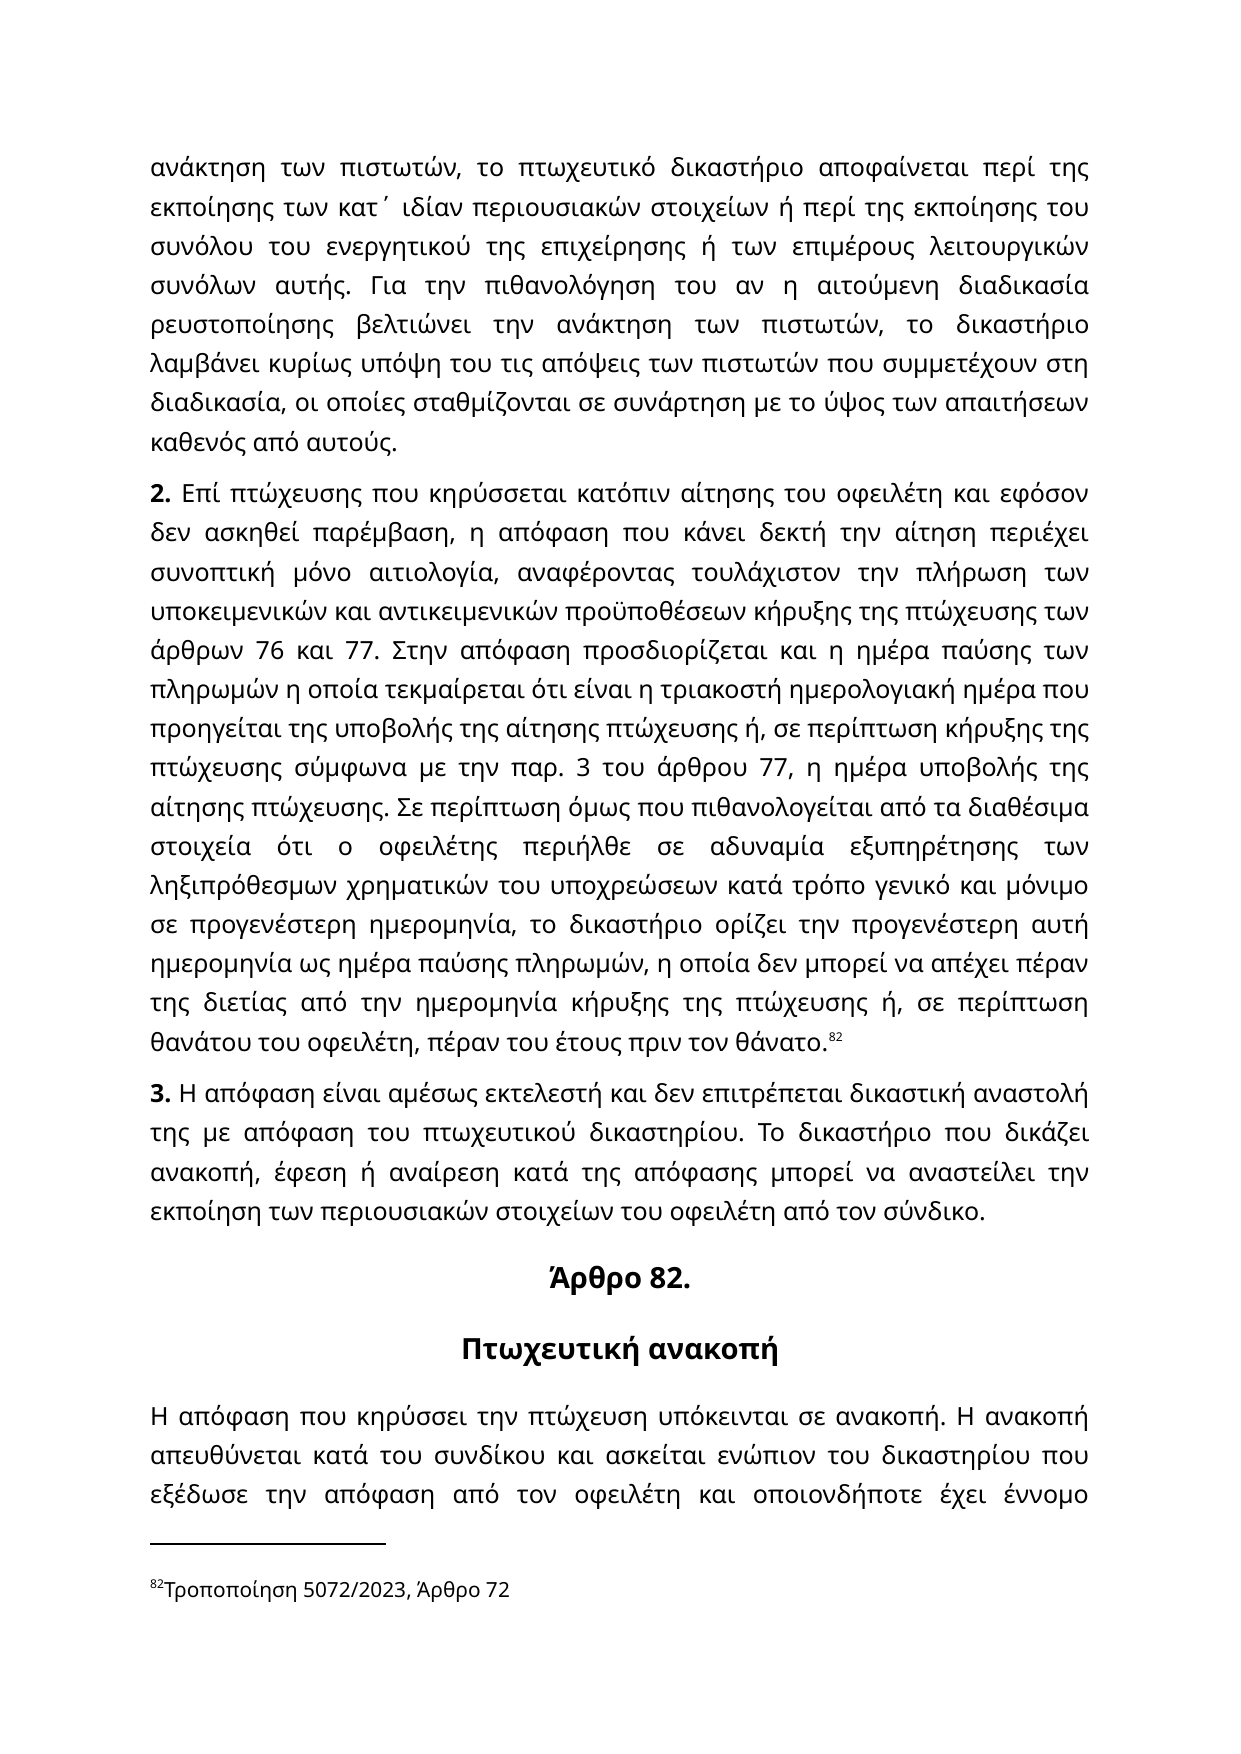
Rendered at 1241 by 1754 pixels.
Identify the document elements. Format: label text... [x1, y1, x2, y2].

text 2. Επί πτώχευσης που κηρύσσεται κατόπιν αίτησης του οφειλέτη και εφόσον δεν ασκηθεί παρέμβαση, η απόφαση που κάνει δεκτή την αίτηση περιέχει συνοπτική μόνο αιτιολογία, αναφέροντας τουλάχιστον την πλήρωση των υποκειμενικών και αντικειμενικών προϋποθέσεων κήρυξης της πτώχευσης των άρθρων 76 και 77. Στην απόφαση προσδιορίζεται και η ημέρα παύσης των πληρωμών η οποία τεκμαίρεται ότι είναι η τριακοστή ημερολογιακή ημέρα που προηγείται της υποβολής της αίτησης πτώχευσης ή, σε περίπτωση κήρυξης της πτώχευσης σύμφωνα με την παρ. 3 του άρθρου 77, η ημέρα υποβολής της αίτησης πτώχευσης. Σε περίπτωση όμως που πιθανολογείται από τα διαθέσιμα στοιχεία ότι ο οφειλέτης περιήλθε σε αδυναμία εξυπηρέτησης των ληξιπρόθεσμων χρηματικών του υποχρεώσεων κατά τρόπο γενικό και μόνιμο σε προγενέστερη ημερομηνία, το δικαστήριο ορίζει την προγενέστερη αυτή ημερομηνία ως ημέρα παύσης πληρωμών, η οποία δεν μπορεί να απέχει πέραν της διετίας από την ημερομηνία κήρυξης της πτώχευσης ή, σε περίπτωση θανάτου του οφειλέτη, πέραν του έτους πριν τον θάνατο. [150, 476, 1090, 1058]
subtitle Άρθρο 82. [150, 1257, 1090, 1297]
text 3. Η απόφαση είναι αμέσως εκτελεστή και δεν επιτρέπεται δικαστική αναστολή της με απόφαση του πτωχευτικού δικαστηρίου. Το δικαστήριο που δικάζει ανακοπή, έφεση ή αναίρεση κατά της απόφασης μπορεί να αναστείλει την εκποίηση των περιουσιακών στοιχείων του οφειλέτη από τον σύνδικο. [150, 1076, 1090, 1227]
text Τροποποίηση 5072/2023, Άρθρο 72 [150, 1576, 1090, 1604]
text ανάκτηση των πιστωτών, το πτωχευτικό δικαστήριο αποφαίνεται περί της εκποίησης των κατ΄ ιδίαν περιουσιακών στοιχείων ή περί της εκποίησης του συνόλου του ενεργητικού της επιχείρησης ή των επιμέρους λειτουργικών συνόλων αυτής. Για την πιθανολόγηση του αν η αιτούμενη διαδικασία ρευστοποίησης βελτιώνει την ανάκτηση των πιστωτών, το δικαστήριο λαμβάνει κυρίως υπόψη του τις απόψεις των πιστωτών που συμμετέχουν στη διαδικασία, οι οποίες σταθμίζονται σε συνάρτηση με το ύψος των απαιτήσεων καθενός από αυτούς. [150, 150, 1090, 458]
text Η απόφαση που κηρύσσει την πτώχευση υπόκεινται σε ανακοπή. Η ανακοπή απευθύνεται κατά του συνδίκου και ασκείται ενώπιον του δικαστηρίου που εξέδωσε την απόφαση από τον οφειλέτη και οποιονδήποτε έχει έννομο [150, 1399, 1090, 1511]
subtitle Πτωχευτική ανακοπή [150, 1328, 1090, 1368]
